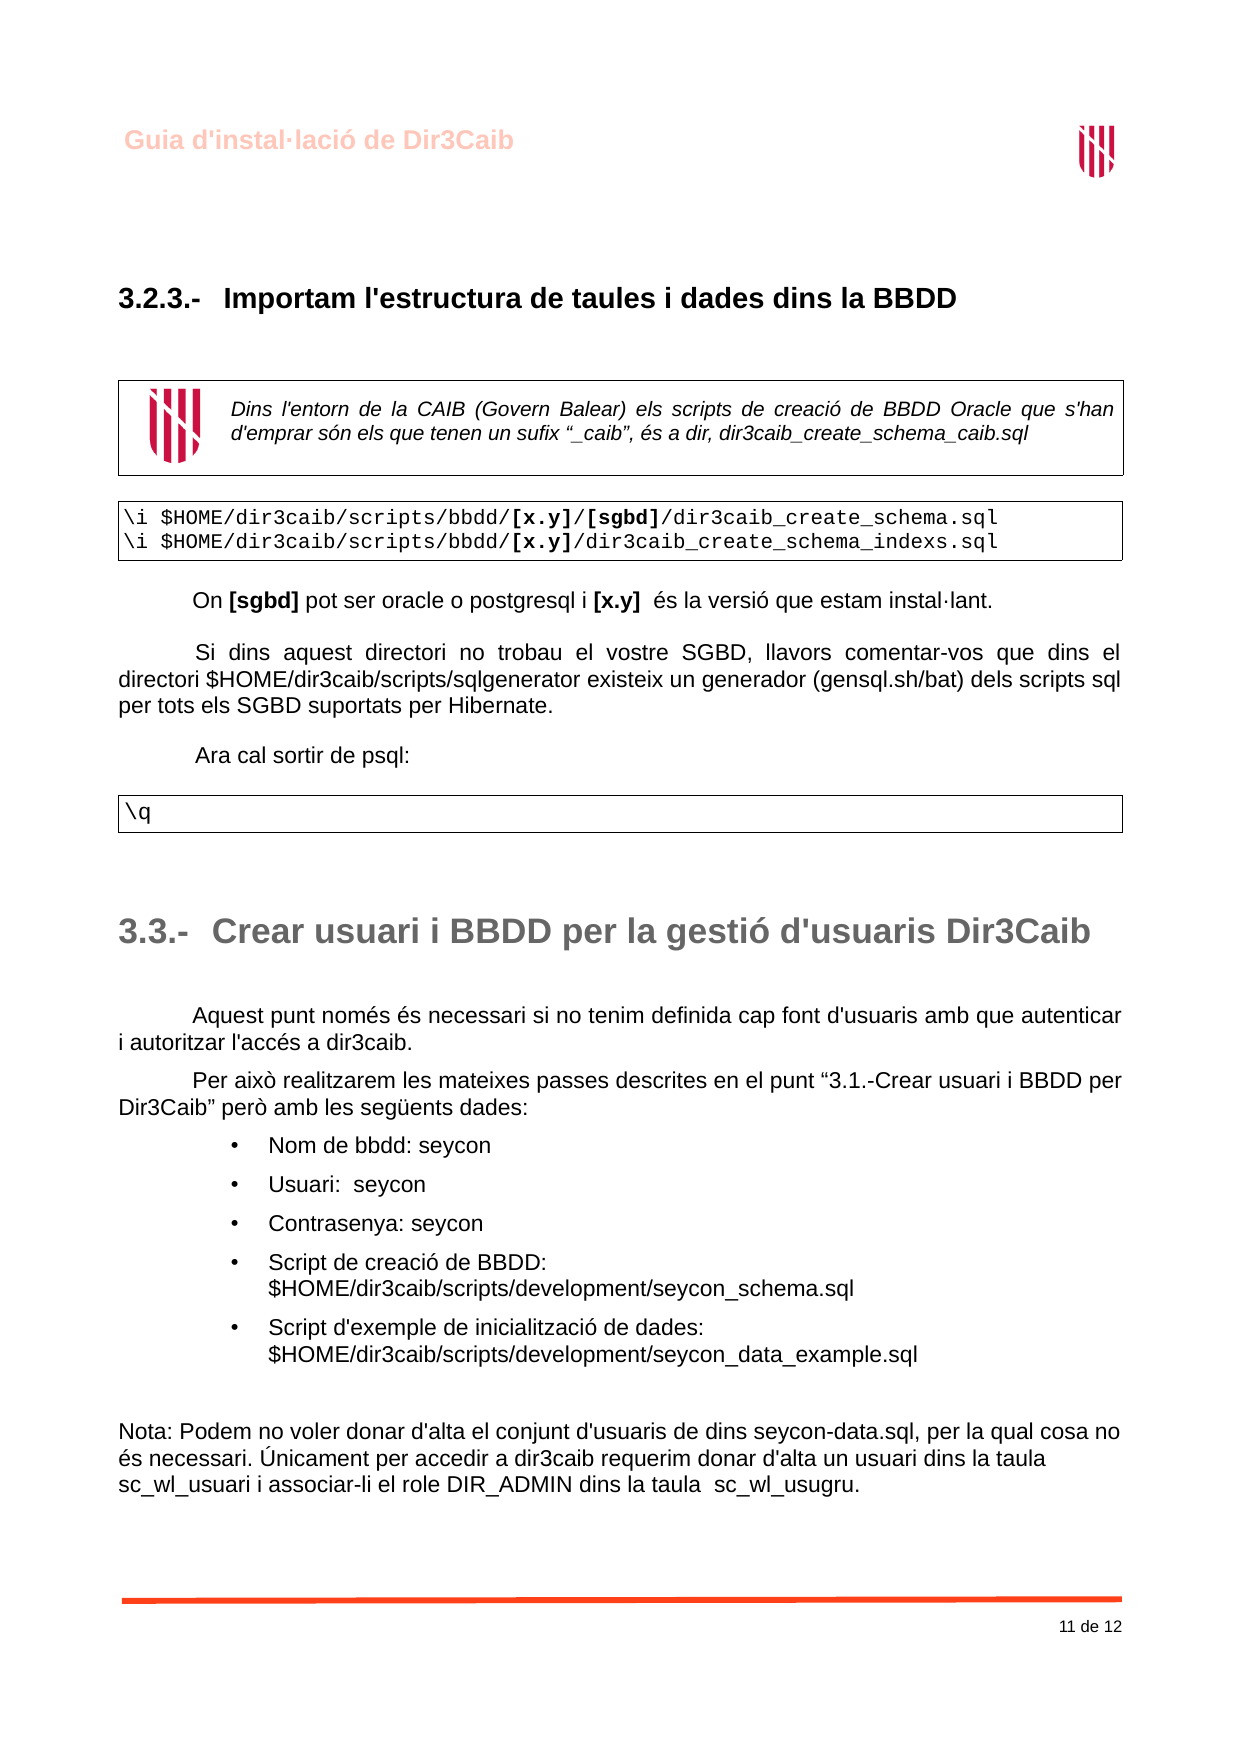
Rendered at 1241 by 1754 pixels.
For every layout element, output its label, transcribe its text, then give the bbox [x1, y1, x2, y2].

subtitle Importam l'estructura de taules i dades dins la BBDD [118, 281, 1122, 314]
list Script de creació de BBDD: $HOME/dir3caib/scripts/development/seycon_schema.sql [231, 1249, 1122, 1302]
list Contrasenya: seycon [231, 1210, 1122, 1237]
text Si dins aquest directori no trobau el vostre SGBD, llavors comentar-vos que dins el directori $HOME/dir3caib/scripts/sqlgenerator existeix un generador (gensql.sh/bat) dels scripts sql per tots els SGBD suportats per Hibernate. [118, 639, 1122, 718]
table_header [119, 381, 225, 475]
text Aquest punt només és necessari si no tenim definida cap font d'usuaris amb que autenticar i autoritzar l'accés a dir3caib. [118, 1002, 1122, 1055]
table_header \i $HOME/dir3caib/scripts/bbdd/[x.y]/[sgbd]/dir3caib_create_schema.sql \i $HOME/dir3caib/scripts/bbdd/[x.y]/dir3caib_create_schema_indexs.sql [119, 502, 1122, 560]
picture [1076, 123, 1117, 179]
text Per això realitzarem les mateixes passes descrites en el punt “3.1.-Crear usuari i BBDD per Dir3Caib” però amb les següents dades: [118, 1067, 1122, 1120]
list Script d'exemple de inicialització de dades: $HOME/dir3caib/scripts/development/seycon_data_example.sql [231, 1314, 1122, 1367]
subtitle Crear usuari i BBDD per la gestió d'usuaris Dir3Caib [118, 910, 1122, 951]
text On [sgbd] pot ser oracle o postgresql i [x.y] és la versió que estam instal·lant. [118, 587, 1122, 613]
text Ara cal sortir de psql: [118, 742, 1122, 768]
text Nota: Podem no voler donar d'alta el conjunt d'usuaris de dins seycon-data.sql, per la qual cosa no és necessari. Únicament per accedir a dir3caib requerim donar d'alta un usuari dins la taula sc_wl_usuari i associar-li el role DIR_ADMIN dins la taula sc_wl_usugru. [118, 1418, 1122, 1497]
table_header \q [119, 796, 1122, 832]
table_header Dins l'entorn de la CAIB (Govern Balear) els scripts de creació de BBDD Oracle que s'han d'emprar són els que tenen un sufix “_caib”, és a dir, dir3caib_create_schema_caib.sql [225, 381, 1123, 475]
list Nom de bbdd: seycon [231, 1132, 1122, 1159]
list Usuari: seycon [231, 1171, 1122, 1198]
picture [145, 385, 203, 465]
